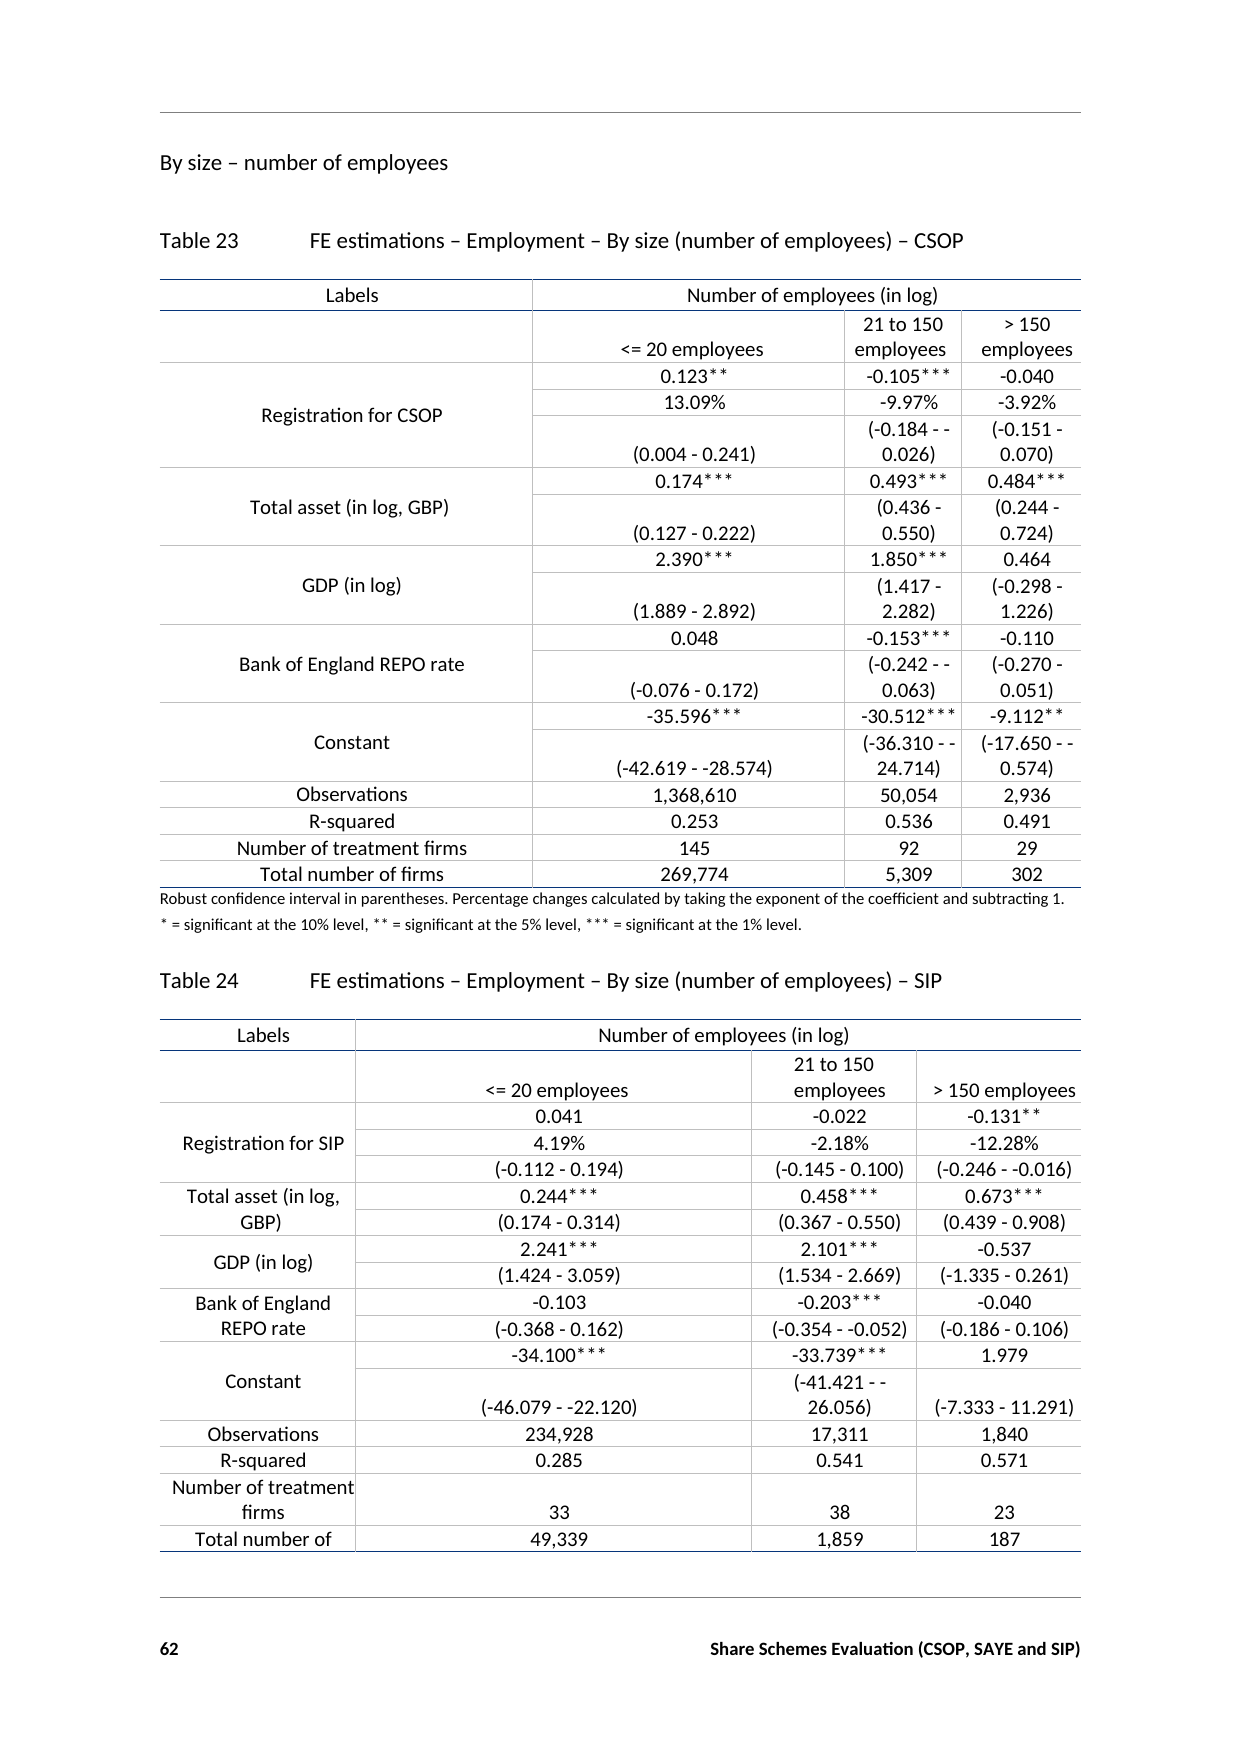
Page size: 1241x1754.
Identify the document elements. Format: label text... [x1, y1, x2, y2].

table_cell (0.244 - 0.724) [962, 495, 1081, 545]
table_cell 2.101*** [752, 1236, 916, 1262]
table_cell -3.92% [962, 390, 1081, 415]
table_cell -0.153*** [845, 625, 961, 650]
table_cell (-36.310 - -24.714) [845, 730, 961, 781]
table_cell (-17.650 - -0.574) [962, 730, 1081, 781]
table_cell Total number of firms [160, 861, 532, 887]
table_cell 92 [845, 835, 961, 860]
table_cell 1,840 [917, 1421, 1081, 1446]
table_cell 0.541 [752, 1447, 916, 1473]
table_cell 0.458*** [752, 1183, 916, 1208]
table_cell 38 [752, 1474, 916, 1525]
table_cell -9.97% [845, 390, 961, 415]
table_cell 0.285 [356, 1447, 751, 1473]
table_cell (-0.242 - -0.063) [845, 651, 961, 702]
table_cell Total asset (in log, GBP) [160, 1183, 355, 1235]
table_cell -0.131** [917, 1103, 1081, 1129]
table_cell (-7.333 - 11.291) [917, 1369, 1081, 1420]
table_cell (-46.079 - -22.120) [356, 1369, 751, 1420]
table_cell 0.571 [917, 1447, 1081, 1473]
table_cell 2.390*** [533, 546, 844, 572]
table_cell (-42.619 - -28.574) [533, 730, 844, 781]
table_header Labels [160, 280, 532, 310]
table_cell 13.09% [533, 390, 844, 415]
table_cell (-0.145 - 0.100) [752, 1156, 916, 1182]
table_cell (0.174 - 0.314) [356, 1210, 751, 1235]
table_cell 29 [962, 835, 1081, 860]
title FE estimations – Employment – By size (number of employees) – SIP [159, 966, 1081, 994]
table_cell 0.253 [533, 808, 844, 834]
table_cell 23 [917, 1474, 1081, 1525]
table_cell <= 20 employees [356, 1051, 751, 1102]
table_cell 0.244*** [356, 1183, 751, 1208]
table_cell (-41.421 - -26.056) [752, 1369, 916, 1420]
table_cell Observations [160, 1421, 355, 1446]
table_cell -0.203*** [752, 1289, 916, 1315]
table_cell (-0.186 - 0.106) [917, 1316, 1081, 1341]
table_cell R-squared [160, 808, 532, 834]
table_cell 0.048 [533, 625, 844, 650]
table_cell -0.103 [356, 1289, 751, 1315]
table_cell GDP (in log) [160, 1236, 355, 1288]
table_cell Bank of England REPO rate [160, 625, 532, 702]
table_cell (1.889 - 2.892) [533, 573, 844, 624]
table_cell (0.004 - 0.241) [533, 416, 844, 467]
table_cell GDP (in log) [160, 546, 532, 624]
table_cell 5,309 [845, 861, 961, 887]
table_cell 0.041 [356, 1103, 751, 1129]
table_cell (-0.112 - 0.194) [356, 1156, 751, 1182]
table_cell 0.464 [962, 546, 1081, 572]
table_cell 17,311 [752, 1421, 916, 1446]
table_cell 49,339 [356, 1526, 751, 1551]
table_cell Registration for CSOP [160, 363, 532, 467]
text Robust confidence interval in parentheses. Percentage changes calculated by taking the exponent of the coefficient and subtracting 1. [159, 888, 1081, 908]
table_cell 2.241*** [356, 1236, 751, 1262]
table_header Labels [160, 1020, 355, 1050]
table_cell Total number of [160, 1526, 355, 1551]
table_cell > 150 employees [962, 311, 1081, 362]
table_cell Constant [160, 703, 532, 781]
table_cell 145 [533, 835, 844, 860]
table_cell -0.040 [962, 363, 1081, 388]
table_cell 1.979 [917, 1342, 1081, 1368]
table_cell 1,368,610 [533, 782, 844, 807]
table_cell -2.18% [752, 1130, 916, 1155]
table_cell (0.367 - 0.550) [752, 1210, 916, 1235]
table_cell (-0.246 - -0.016) [917, 1156, 1081, 1182]
table_cell (-0.270 - 0.051) [962, 651, 1081, 702]
table_cell 0.673*** [917, 1183, 1081, 1208]
table_cell -12.28% [917, 1130, 1081, 1155]
table_cell (-0.298 - 1.226) [962, 573, 1081, 624]
table_cell 0.484*** [962, 468, 1081, 493]
table_cell (0.439 - 0.908) [917, 1210, 1081, 1235]
table_cell -0.537 [917, 1236, 1081, 1262]
table_header Number of employees (in log) [356, 1020, 1081, 1050]
table_cell (-0.354 - -0.052) [752, 1316, 916, 1341]
table_cell > 150 employees [917, 1051, 1081, 1102]
table_cell 50,054 [845, 782, 961, 807]
table_cell -9.112** [962, 703, 1081, 729]
table_cell -0.040 [917, 1289, 1081, 1315]
text * = significant at the 10% level, ** = significant at the 5% level, *** = significant at the 1% level. [159, 914, 1081, 935]
table_cell [160, 1051, 355, 1102]
table_cell 302 [962, 861, 1081, 887]
table_cell -0.110 [962, 625, 1081, 650]
table_cell 1,859 [752, 1526, 916, 1551]
table_cell (1.417 - 2.282) [845, 573, 961, 624]
title FE estimations – Employment – By size (number of employees) – CSOP [159, 226, 1081, 254]
table_cell -33.739*** [752, 1342, 916, 1368]
table_cell 234,928 [356, 1421, 751, 1446]
table_cell -35.596*** [533, 703, 844, 729]
table_cell 187 [917, 1526, 1081, 1551]
table_cell 33 [356, 1474, 751, 1525]
table_cell (-1.335 - 0.261) [917, 1263, 1081, 1288]
table_cell -0.022 [752, 1103, 916, 1129]
table_cell Bank of England REPO rate [160, 1289, 355, 1341]
table_cell -30.512*** [845, 703, 961, 729]
table_cell Number of treatment firms [160, 1474, 355, 1525]
table_cell 0.493*** [845, 468, 961, 493]
subtitle By size – number of employees [159, 148, 1081, 176]
table_cell <= 20 employees [533, 311, 844, 362]
table_cell (-0.076 - 0.172) [533, 651, 844, 702]
table_cell (0.436 - 0.550) [845, 495, 961, 545]
table_cell 21 to 150 employees [752, 1051, 916, 1102]
table_cell (1.424 - 3.059) [356, 1263, 751, 1288]
table_cell Registration for SIP [160, 1103, 355, 1182]
table_cell (-0.151 - 0.070) [962, 416, 1081, 467]
table_cell -0.105*** [845, 363, 961, 388]
table_cell Constant [160, 1342, 355, 1420]
table_cell Total asset (in log, GBP) [160, 468, 532, 545]
table_cell 269,774 [533, 861, 844, 887]
table_cell 1.850*** [845, 546, 961, 572]
table_cell 4.19% [356, 1130, 751, 1155]
table_header Number of employees (in log) [533, 280, 1081, 310]
table_cell Observations [160, 782, 532, 807]
table_cell [160, 311, 532, 362]
table_cell 0.123** [533, 363, 844, 388]
table_cell (-0.368 - 0.162) [356, 1316, 751, 1341]
table_cell 0.491 [962, 808, 1081, 834]
table_cell 0.536 [845, 808, 961, 834]
table_cell 0.174*** [533, 468, 844, 493]
table_cell -34.100*** [356, 1342, 751, 1368]
table_cell 21 to 150 employees [845, 311, 961, 362]
table_cell 2,936 [962, 782, 1081, 807]
table_cell Number of treatment firms [160, 835, 532, 860]
table_cell (0.127 - 0.222) [533, 495, 844, 545]
table_cell (-0.184 - -0.026) [845, 416, 961, 467]
table_cell R-squared [160, 1447, 355, 1473]
table_cell (1.534 - 2.669) [752, 1263, 916, 1288]
